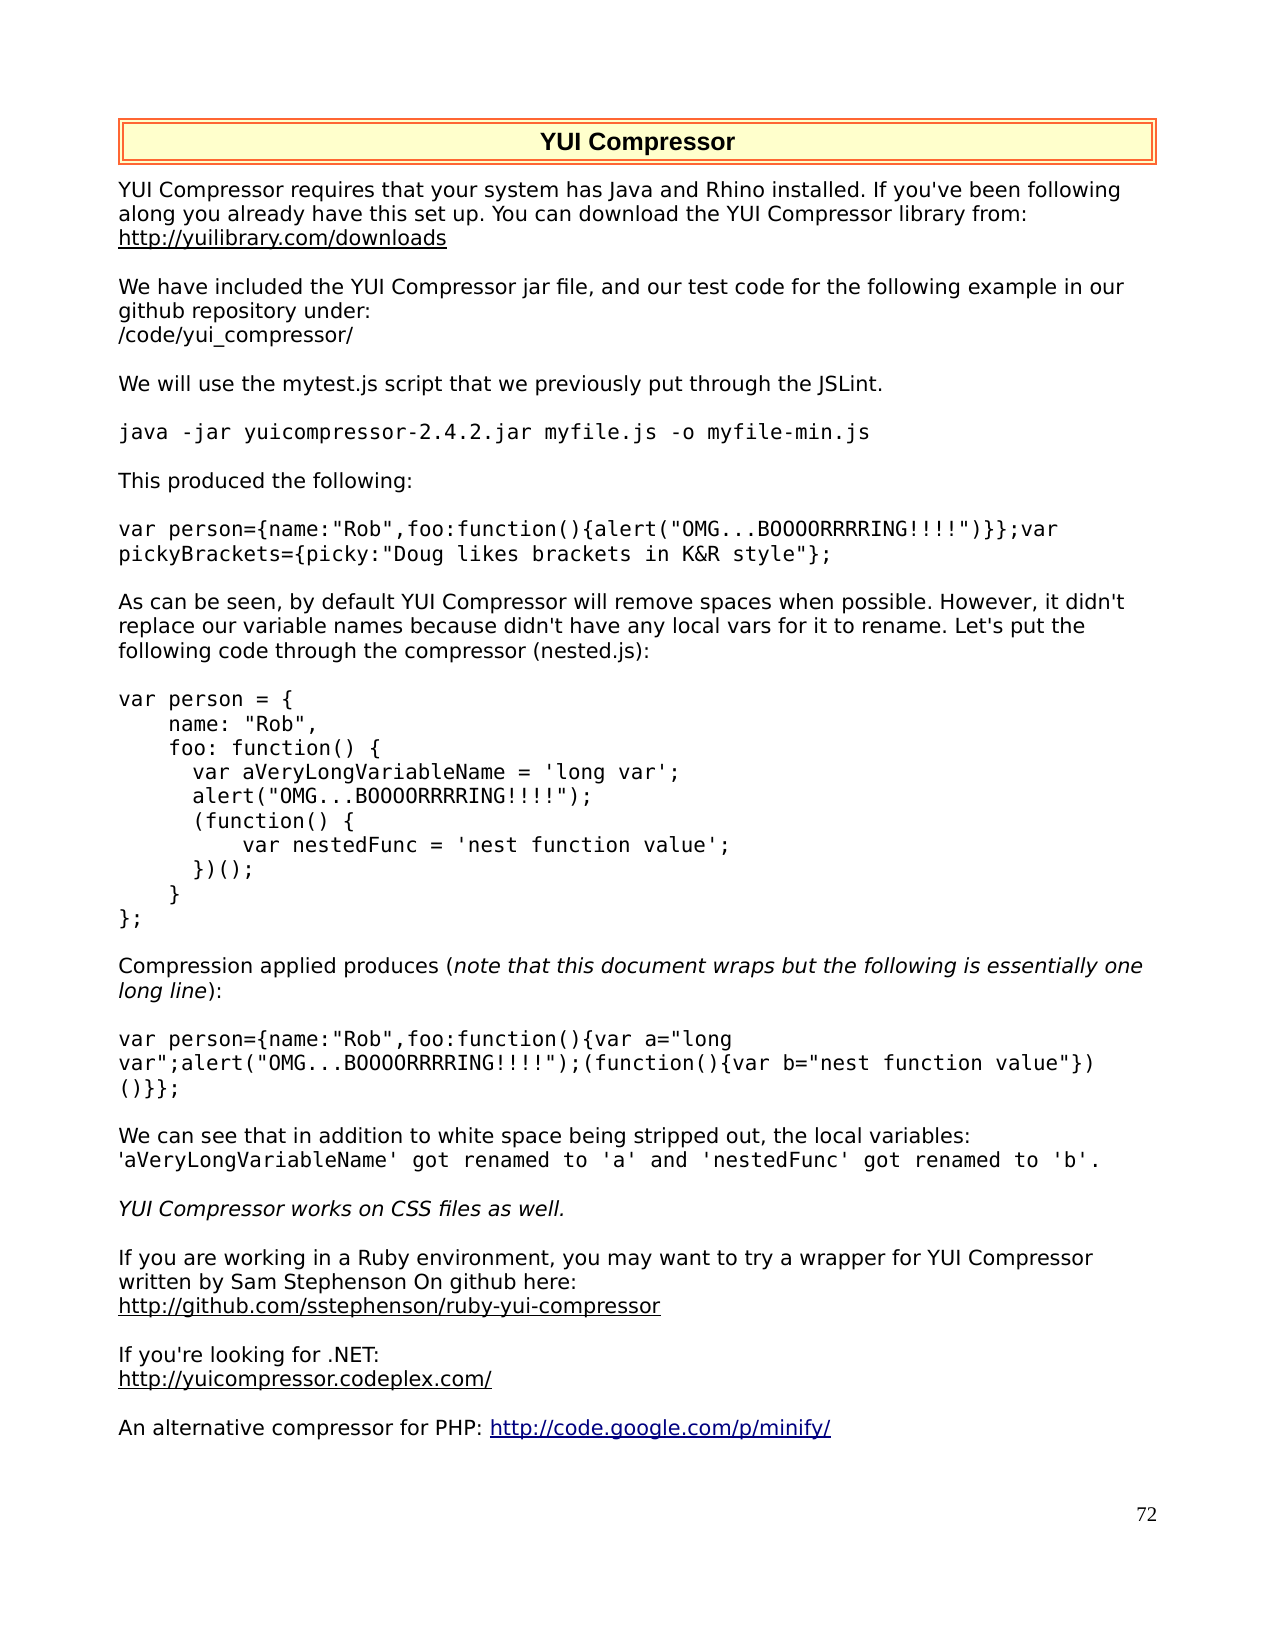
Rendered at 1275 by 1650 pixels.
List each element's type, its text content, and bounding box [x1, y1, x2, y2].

text }; [118, 906, 1157, 930]
text We can see that in addition to white space being stripped out, the local variables: 'aVeryLongVariableName' got renamed to 'a' and 'nestedFunc' got renamed to 'b'. [118, 1124, 1157, 1173]
text var person = { [118, 687, 1157, 712]
text http://github.com/sstephenson/ruby-yui-compressor [118, 1294, 1157, 1318]
text We will use the mytest.js script that we previously put through the JSLint. [118, 372, 1157, 396]
text As can be seen, by default YUI Compressor will remove spaces when possible. However, it didn't replace our variable names because didn't have any local vars for it to rename. Let's put the following code through the compressor (nested.js): [118, 590, 1157, 663]
text java -jar yuicompressor-2.4.2.jar myfile.js -o myfile-min.js [118, 420, 1157, 445]
text alert("OMG...BOOOORRRRING!!!!"); [118, 784, 1157, 809]
text var nestedFunc = 'nest function value'; [118, 833, 1157, 857]
text If you are working in a Ruby environment, you may want to try a wrapper for YUI Compressor written by Sam Stephenson On github here: [118, 1246, 1157, 1294]
text YUI Compressor requires that your system has Java and Rhino installed. If you've been following along you already have this set up. You can download the YUI Compressor library from: [118, 178, 1157, 226]
text var person={name:"Rob",foo:function(){alert("OMG...BOOOORRRRING!!!!")}};var pickyBrackets={picky:"Doug likes brackets in K&R style"}; [118, 517, 1157, 566]
text If you're looking for .NET: [118, 1343, 1157, 1367]
text /code/yui_compressor/ [118, 323, 1157, 348]
text http://yuilibrary.com/downloads [118, 226, 1157, 251]
text var aVeryLongVariableName = 'long var'; [118, 760, 1157, 784]
text An alternative compressor for PHP: http://code.google.com/p/minify/ [118, 1416, 1157, 1440]
text })(); [118, 857, 1157, 882]
text This produced the following: [118, 469, 1157, 493]
text We have included the YUI Compressor jar file, and our test code for the following example in our github repository under: [118, 275, 1157, 323]
text foo: function() { [118, 736, 1157, 760]
text YUI Compressor works on CSS files as well. [118, 1197, 1157, 1221]
text (function() { [118, 809, 1157, 833]
text var person={name:"Rob",foo:function(){var a="long var";alert("OMG...BOOOORRRRING!!!!");(function(){var b="nest function value"})()}}; [118, 1027, 1157, 1100]
text name: "Rob", [118, 712, 1157, 736]
text Compression applied produces (note that this document wraps but the following is essentially one long line): [118, 954, 1157, 1003]
text http://yuicompressor.codeplex.com/ [118, 1367, 1157, 1391]
text } [118, 882, 1157, 906]
